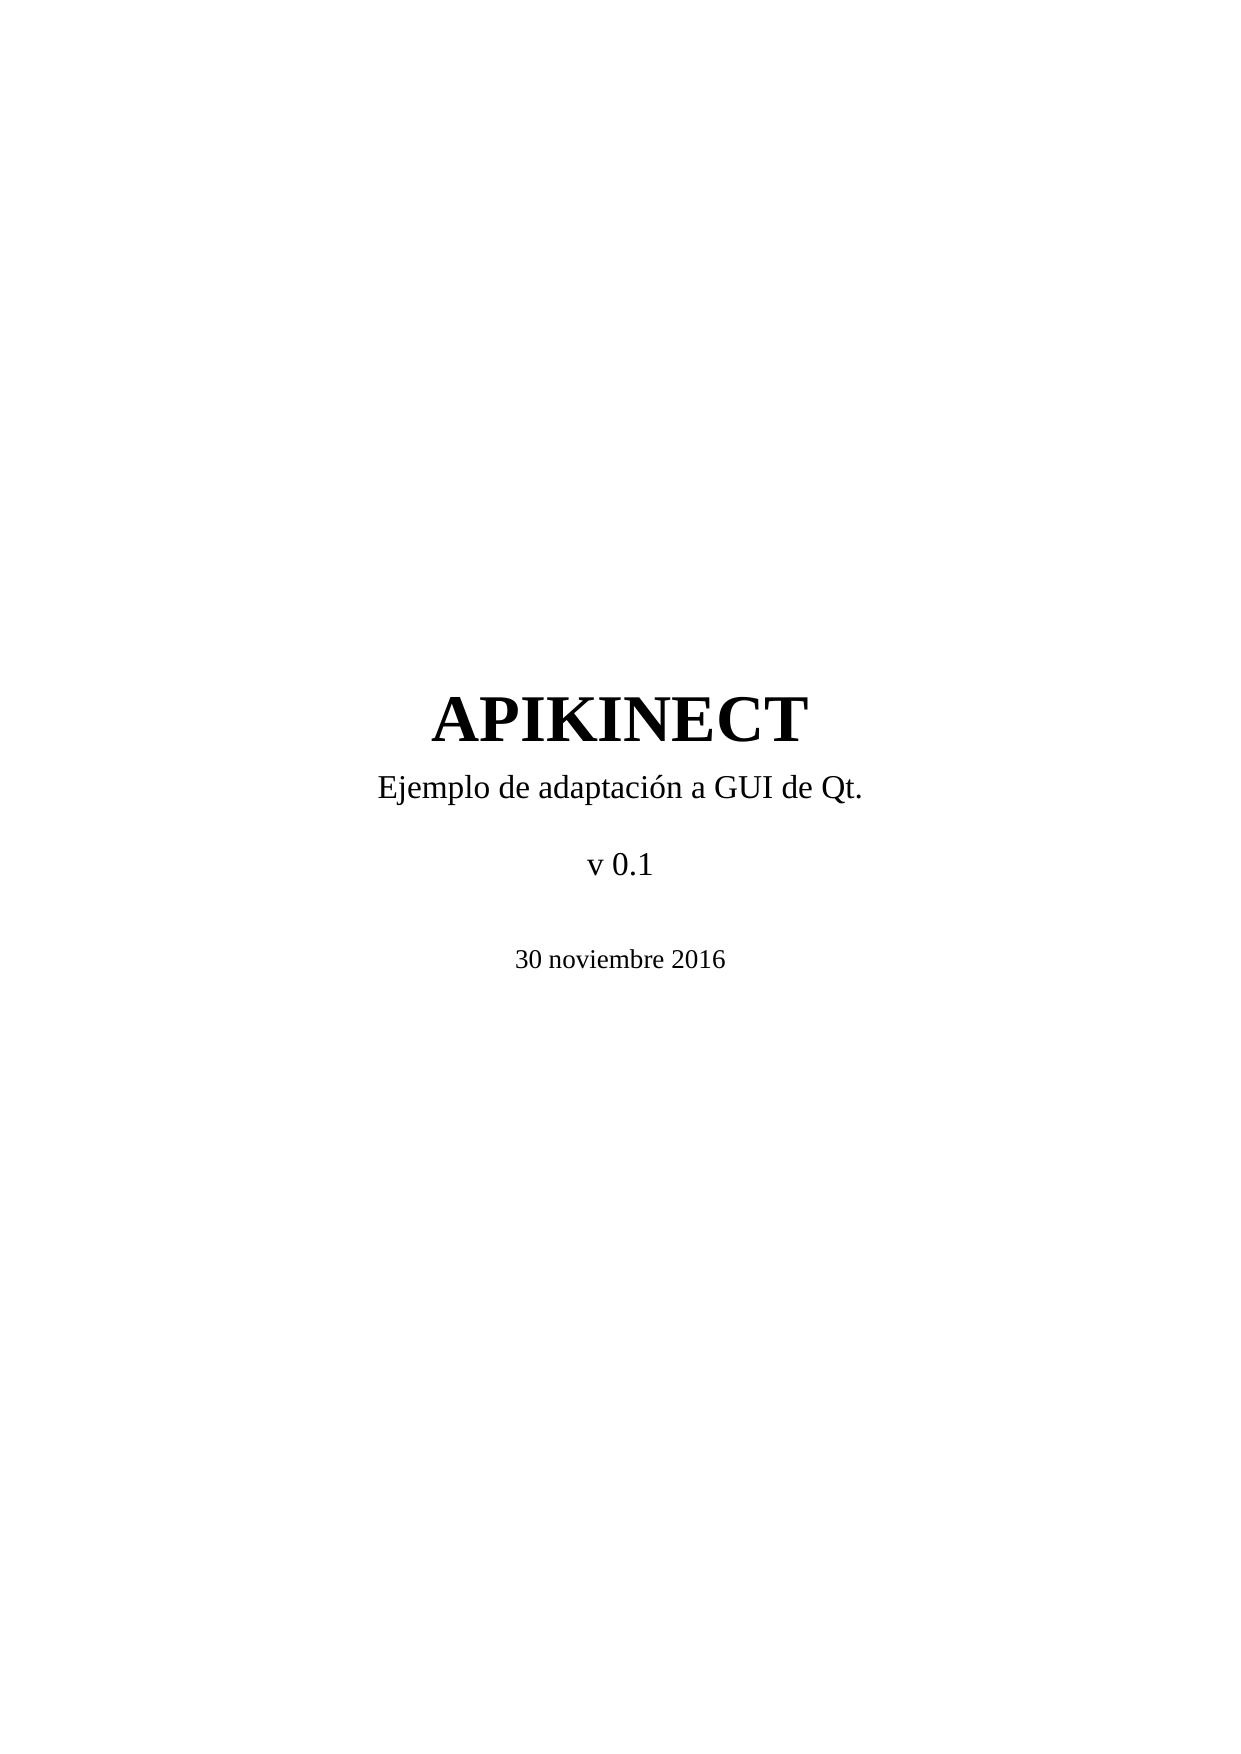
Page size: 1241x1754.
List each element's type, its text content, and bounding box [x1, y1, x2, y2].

text v 0.1 [118, 844, 1122, 883]
text Ejemplo de adaptación a GUI de Qt. [118, 768, 1122, 806]
text 30 noviembre 2016 [118, 943, 1122, 974]
text APIKINECT [118, 679, 1122, 756]
